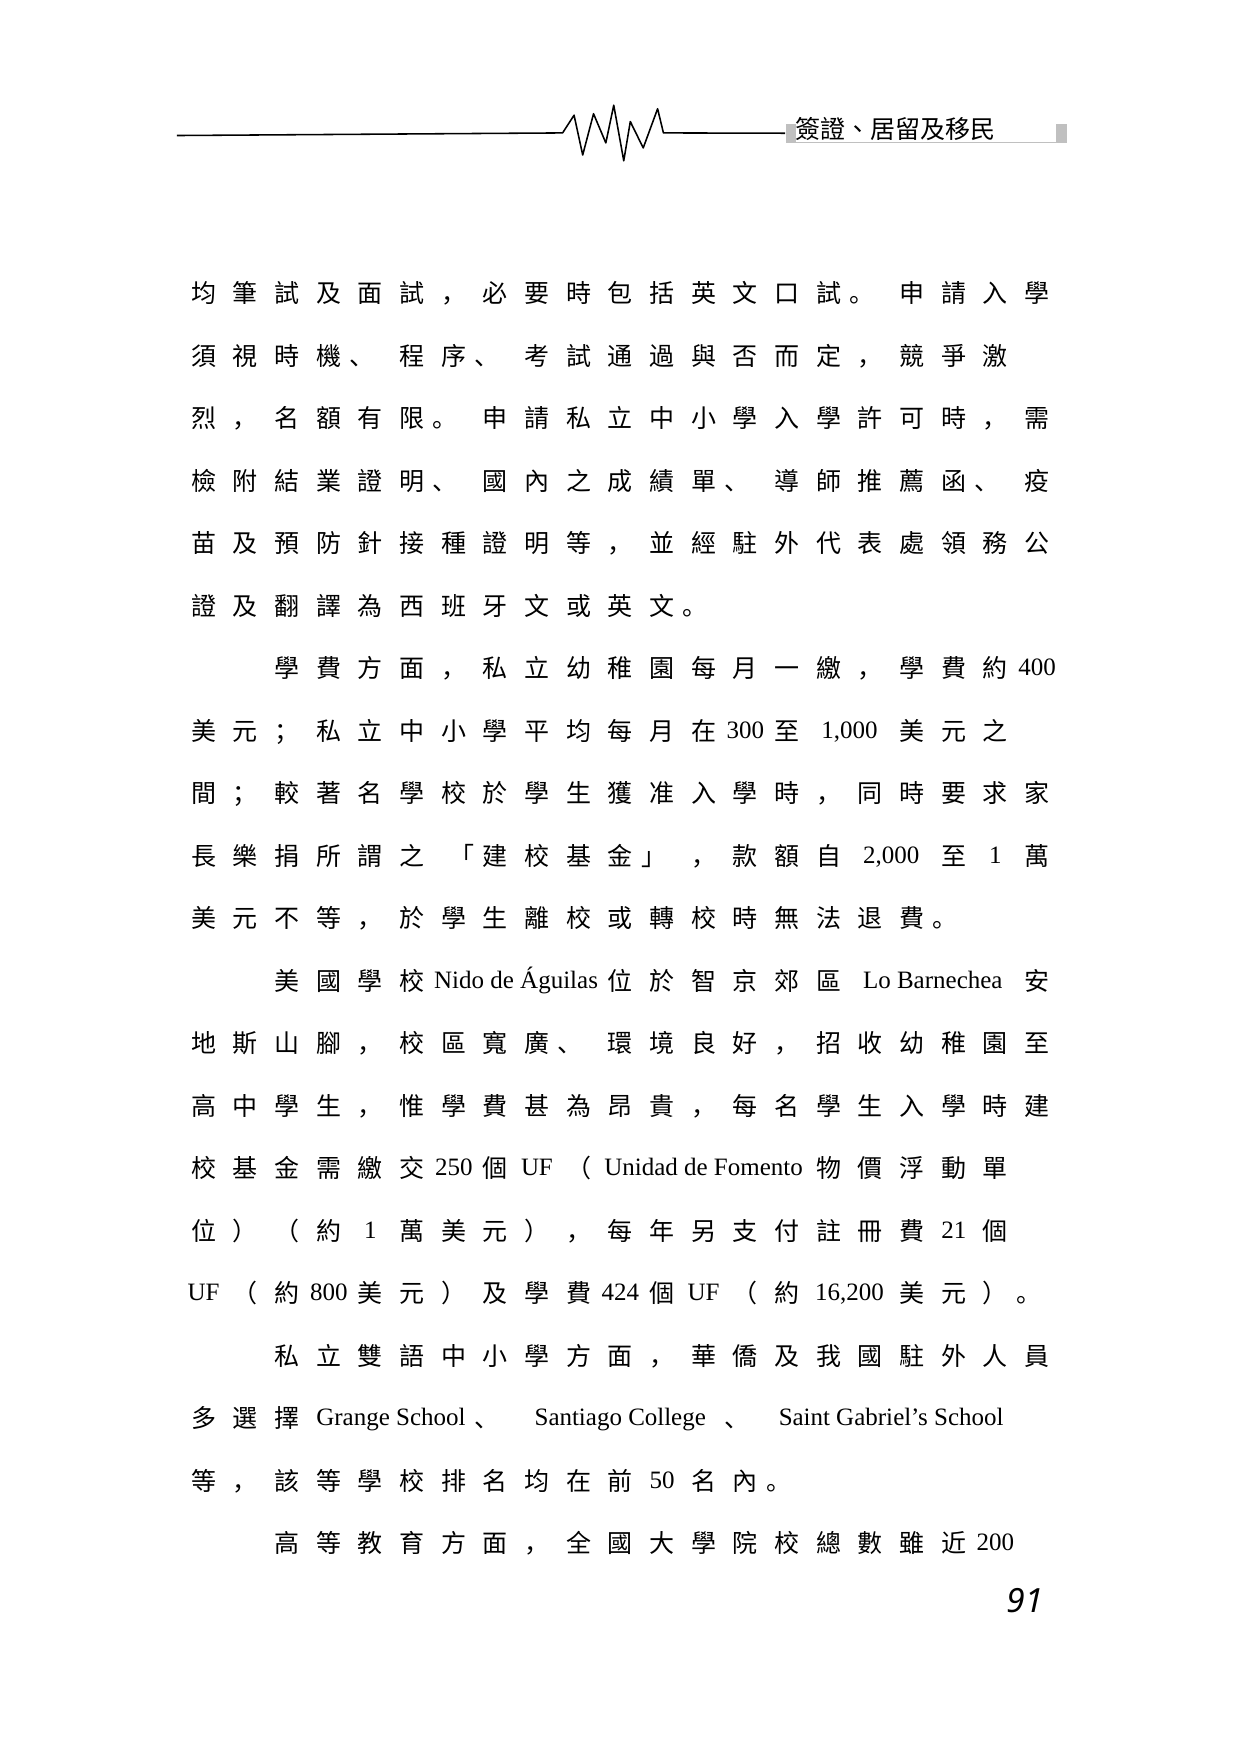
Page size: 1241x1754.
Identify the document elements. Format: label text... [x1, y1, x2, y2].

text 均筆試及面試，必要時包括英文口試。申請入學須視時機、程序、考試通過與否而定，競爭激烈，名額有限。申請私立中小學入學許可時，需檢附結業證明、國內之成績單、導師推薦函、疫苗及預防針接種證明等，並經駐外代表處領務公證及翻譯為西班牙文或英文。 [183, 250, 1058, 625]
text 美國學校Nido de Águilas位於智京郊區Lo Barnechea安地斯山腳，校區寬廣、環境良好，招收幼稚園至高中學生，惟學費甚為昂貴，每名學生入學時建校基金需繳交250個UF（Unidad de Fomento物價浮動單位）（約1萬美元），每年另支付註冊費21個UF（約800美元）及學費424個UF（約16,200美元）。 [183, 938, 1058, 1313]
text 學費方面，私立幼稚園每月一繳，學費約400美元；私立中小學平均每月在300至1,000美元之間；較著名學校於學生獲准入學時，同時要求家長樂捐所謂之「建校基金」，款額自2,000至1萬美元不等，於學生離校或轉校時無法退費。 [183, 625, 1058, 938]
text 高等教育方面，全國大學院校總數雖近200 [183, 1500, 1058, 1563]
text 私立雙語中小學方面，華僑及我國駐外人員多選擇Grange School、Santiago College、Saint Gabriel’s School等，該等學校排名均在前50名內。 [183, 1313, 1058, 1500]
